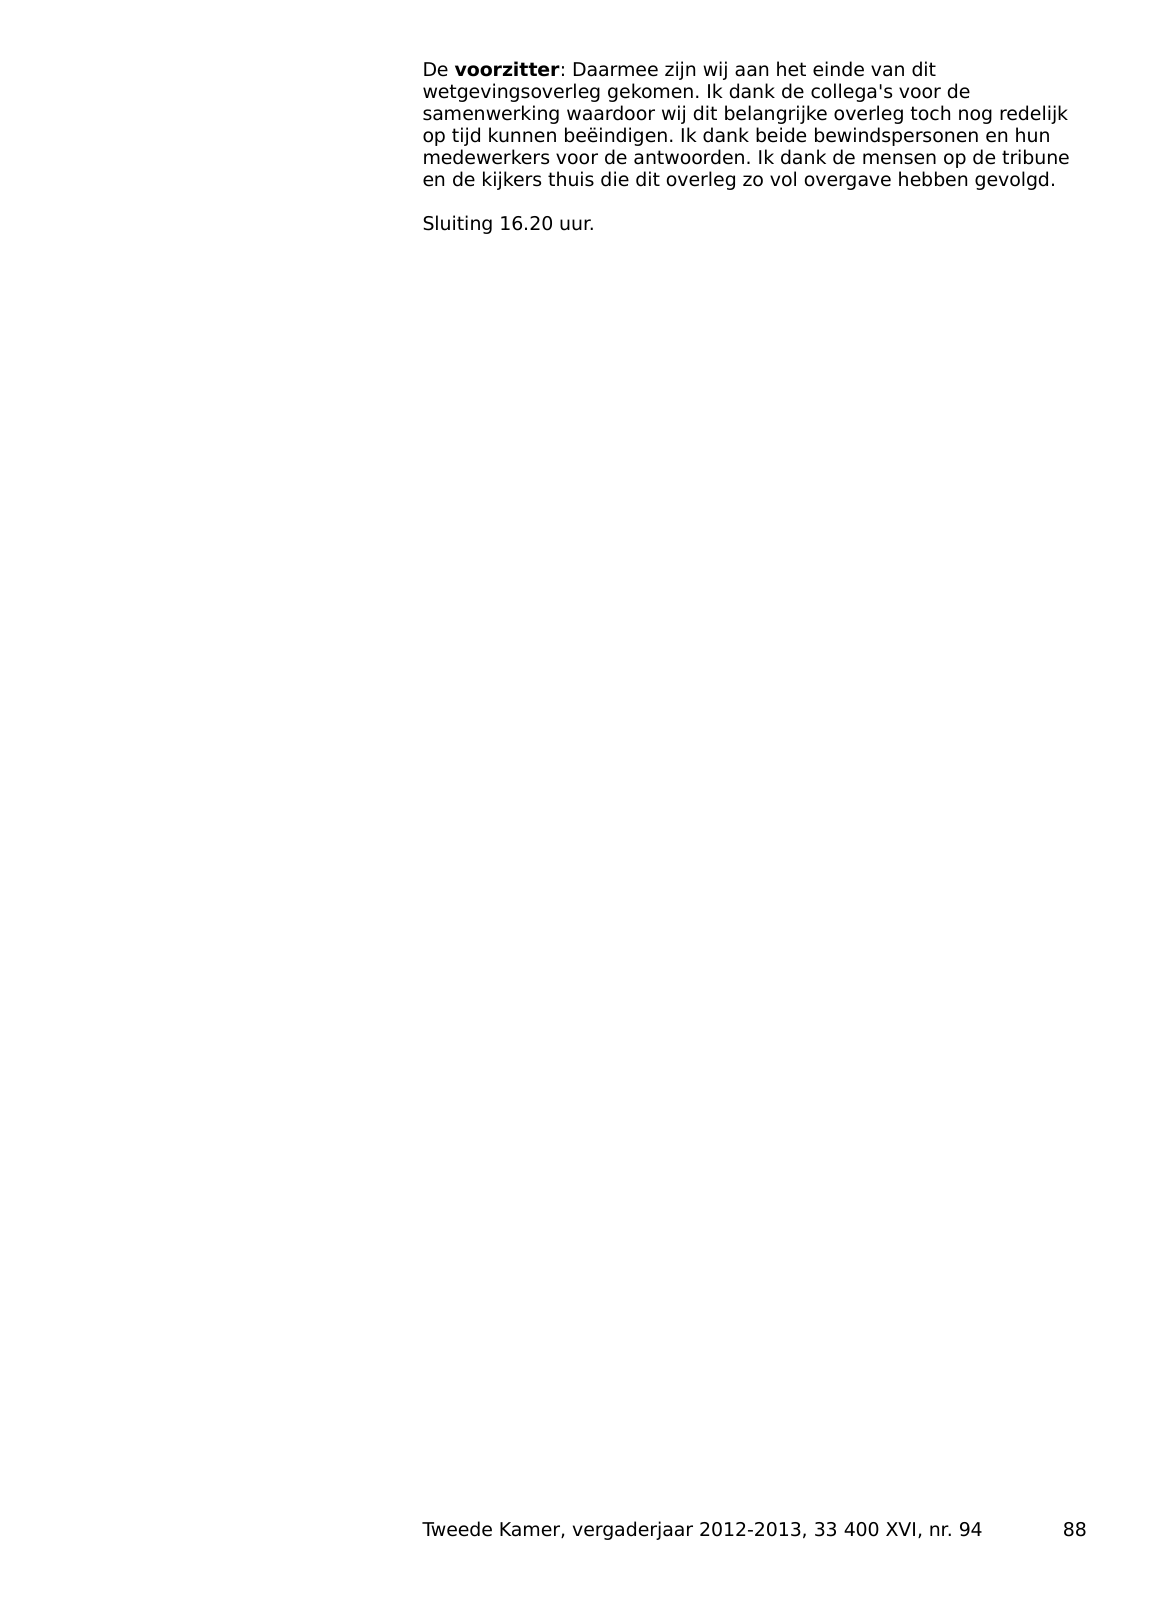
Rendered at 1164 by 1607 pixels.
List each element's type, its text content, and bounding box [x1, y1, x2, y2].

text Sluiting 16.20 uur. [422, 213, 1087, 235]
text De voorzitter: Daarmee zijn wij aan het einde van dit wetgevingsoverleg gekomen. Ik dank de collega's voor de samenwerking waardoor wij dit belangrijke overleg toch nog redelijk op tijd kunnen beëindigen. Ik dank beide bewindspersonen en hun medewerkers voor de antwoorden. Ik dank de mensen op de tribune en de kijkers thuis die dit overleg zo vol overgave hebben gevolgd. [422, 59, 1087, 191]
